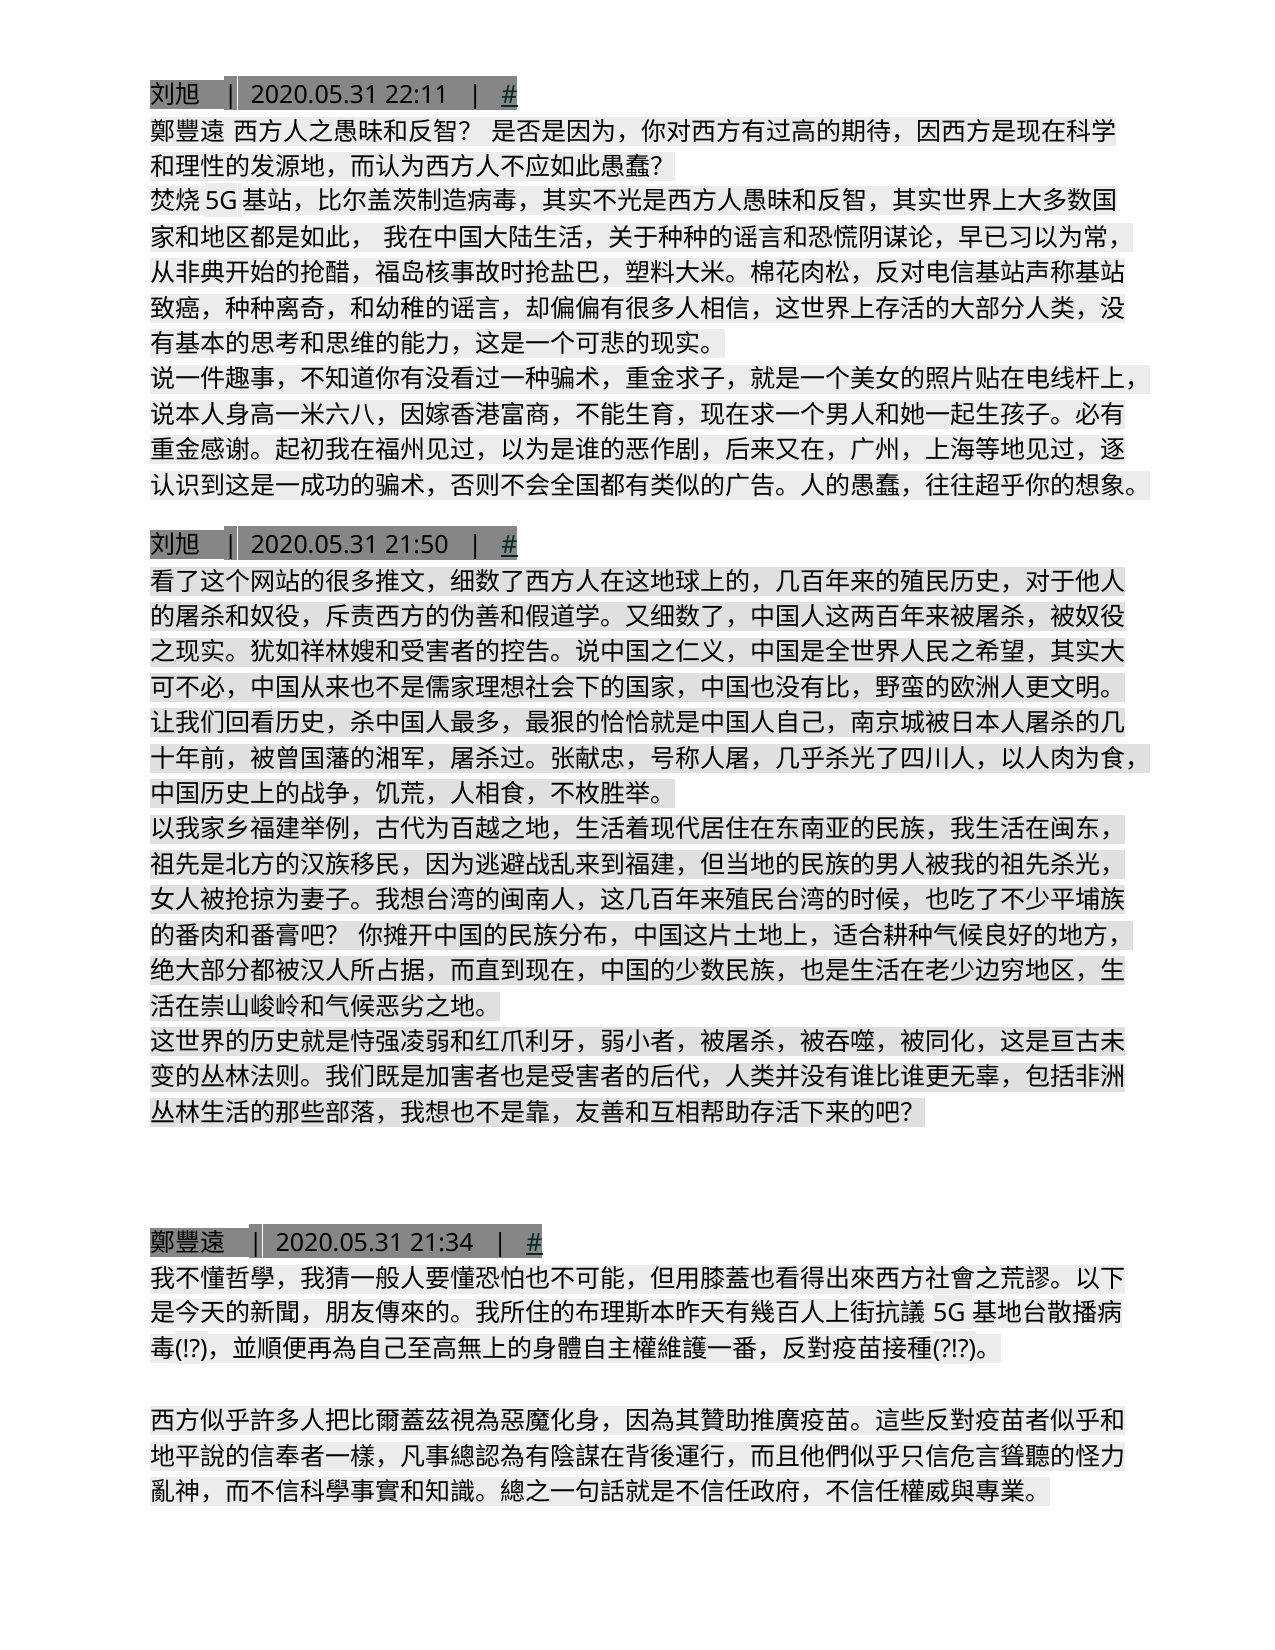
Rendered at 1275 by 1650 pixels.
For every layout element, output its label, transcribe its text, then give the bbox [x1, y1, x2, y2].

text 刘旭 | 2020.05.31 21:50 | # [150, 525, 1125, 560]
text 看了这个网站的很多推文，细数了西方人在这地球上的，几百年来的殖民历史，对于他人的屠杀和奴役，斥责西方的伪善和假道学。又细数了，中国人这两百年来被屠杀，被奴役之现实。犹如祥林嫂和受害者的控告。说中国之仁义，中国是全世界人民之希望，其实大可不必，中国从来也不是儒家理想社会下的国家，中国也没有比，野蛮的欧洲人更文明。 让我们回看历史，杀中国人最多，最狠的恰恰就是中国人自己，南京城被日本人屠杀的几十年前，被曾国藩的湘军，屠杀过。张献忠，号称人屠，几乎杀光了四川人，以人肉为食，中国历史上的战争，饥荒，人相食，不枚胜举。 以我家乡福建举例，古代为百越之地，生活着现代居住在东南亚的民族，我生活在闽东，祖先是北方的汉族移民，因为逃避战乱来到福建，但当地的民族的男人被我的祖先杀光，女人被抢掠为妻子。我想台湾的闽南人，这几百年来殖民台湾的时候，也吃了不少平埔族的番肉和番膏吧？ 你摊开中国的民族分布，中国这片土地上，适合耕种气候良好的地方，绝大部分都被汉人所占据，而直到现在，中国的少数民族，也是生活在老少边穷地区，生活在崇山峻岭和气候恶劣之地。 这世界的历史就是恃强凌弱和红爪利牙，弱小者，被屠杀，被吞噬，被同化，这是亘古未变的丛林法则。我们既是加害者也是受害者的后代，人类并没有谁比谁更无辜，包括非洲丛林生活的那些部落，我想也不是靠，友善和互相帮助存活下来的吧？ [150, 560, 1125, 1198]
text 我不懂哲學，我猜一般人要懂恐怕也不可能，但用膝蓋也看得出來西方社會之荒謬。以下是今天的新聞，朋友傳來的。我所住的布理斯本昨天有幾百人上街抗議 5G 基地台散播病毒(!?)，並順便再為自己至高無上的身體自主權維護一番，反對疫苗接種(?!?)。 西方似乎許多人把比爾蓋茲視為惡魔化身，因為其贊助推廣疫苗。這些反對疫苗者似乎和地平說的信奉者一樣，凡事總認為有陰謀在背後運行，而且他們似乎只信危言聳聽的怪力亂神，而不信科學事實和知識。總之一句話就是不信任政府，不信任權威與專業。 [150, 1258, 1125, 1542]
text 鄭豐遠 | 2020.05.31 21:34 | # [150, 1223, 1125, 1258]
text 鄭豐遠 西方人之愚昧和反智？ 是否是因为，你对西方有过高的期待，因西方是现在科学和理性的发源地，而认为西方人不应如此愚蠢？ 焚烧5G基站，比尔盖茨制造病毒，其实不光是西方人愚昧和反智，其实世界上大多数国家和地区都是如此， 我在中国大陆生活，关于种种的谣言和恐慌阴谋论，早已习以为常，从非典开始的抢醋，福岛核事故时抢盐巴，塑料大米。棉花肉松，反对电信基站声称基站致癌，种种离奇，和幼稚的谣言，却偏偏有很多人相信，这世界上存活的大部分人类，没有基本的思考和思维的能力，这是一个可悲的现实。 说一件趣事，不知道你有没看过一种骗术，重金求子，就是一个美女的照片贴在电线杆上，说本人身高一米六八，因嫁香港富商，不能生育，现在求一个男人和她一起生孩子。必有重金感谢。起初我在福州见过，以为是谁的恶作剧，后来又在，广州，上海等地见过，逐认识到这是一成功的骗术，否则不会全国都有类似的广告。人的愚蠢，往往超乎你的想象。 [150, 110, 1125, 500]
text 刘旭 | 2020.05.31 22:11 | # [150, 75, 1125, 110]
